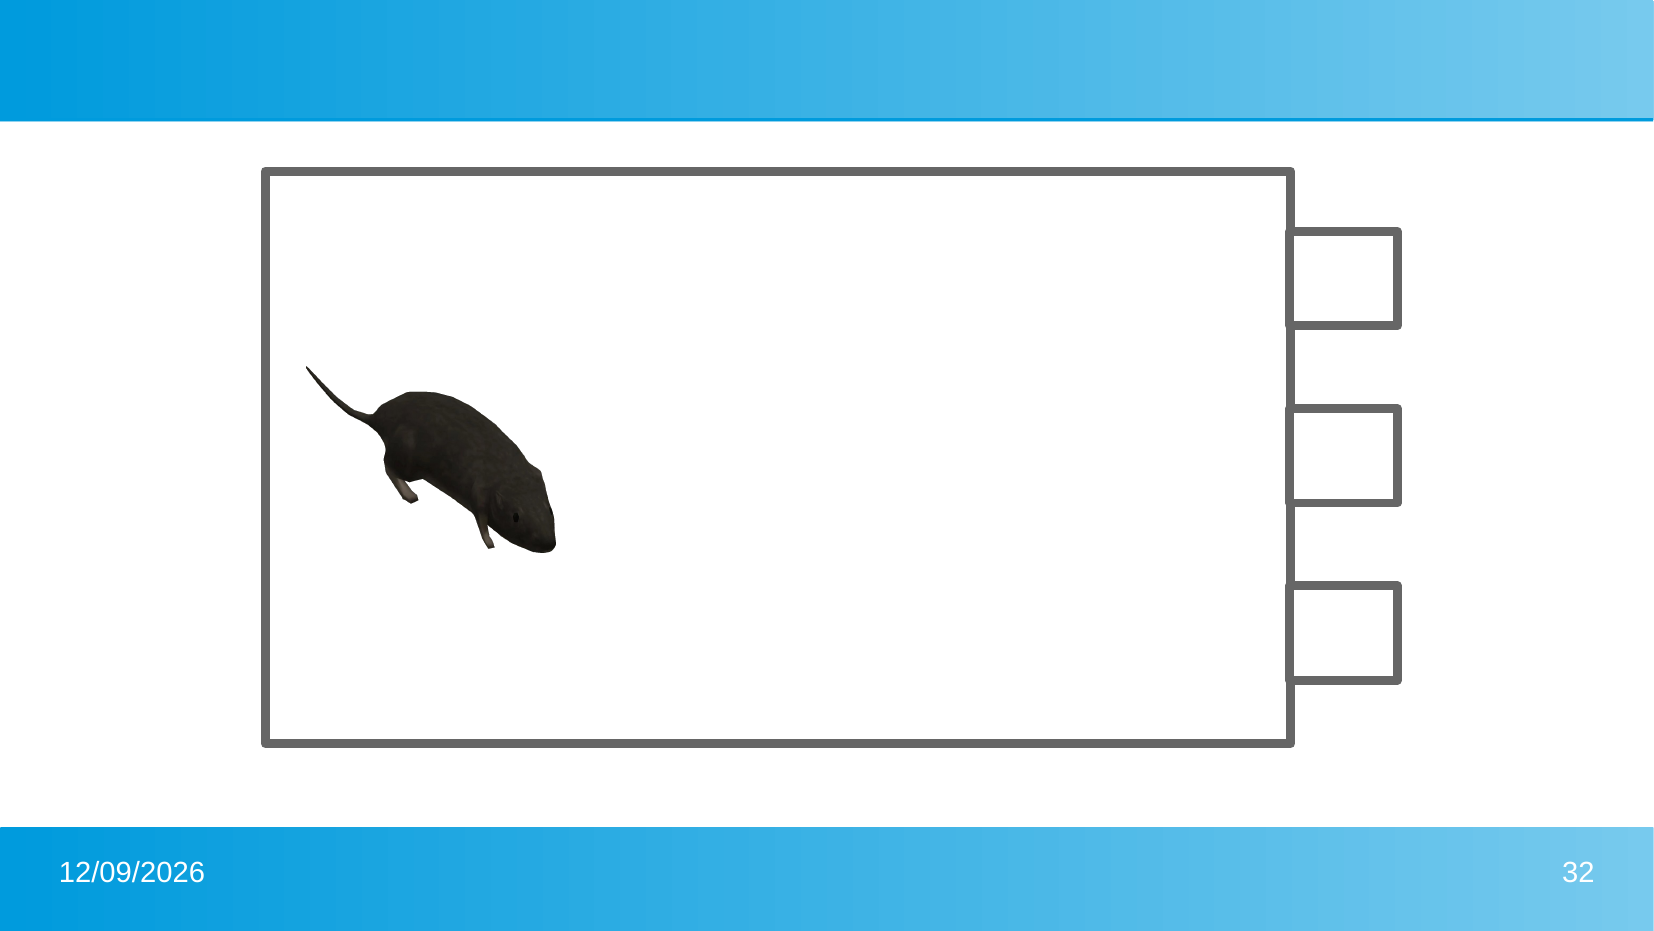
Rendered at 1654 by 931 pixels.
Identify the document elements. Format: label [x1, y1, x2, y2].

text_box [265, 171, 1398, 744]
picture [306, 366, 556, 553]
